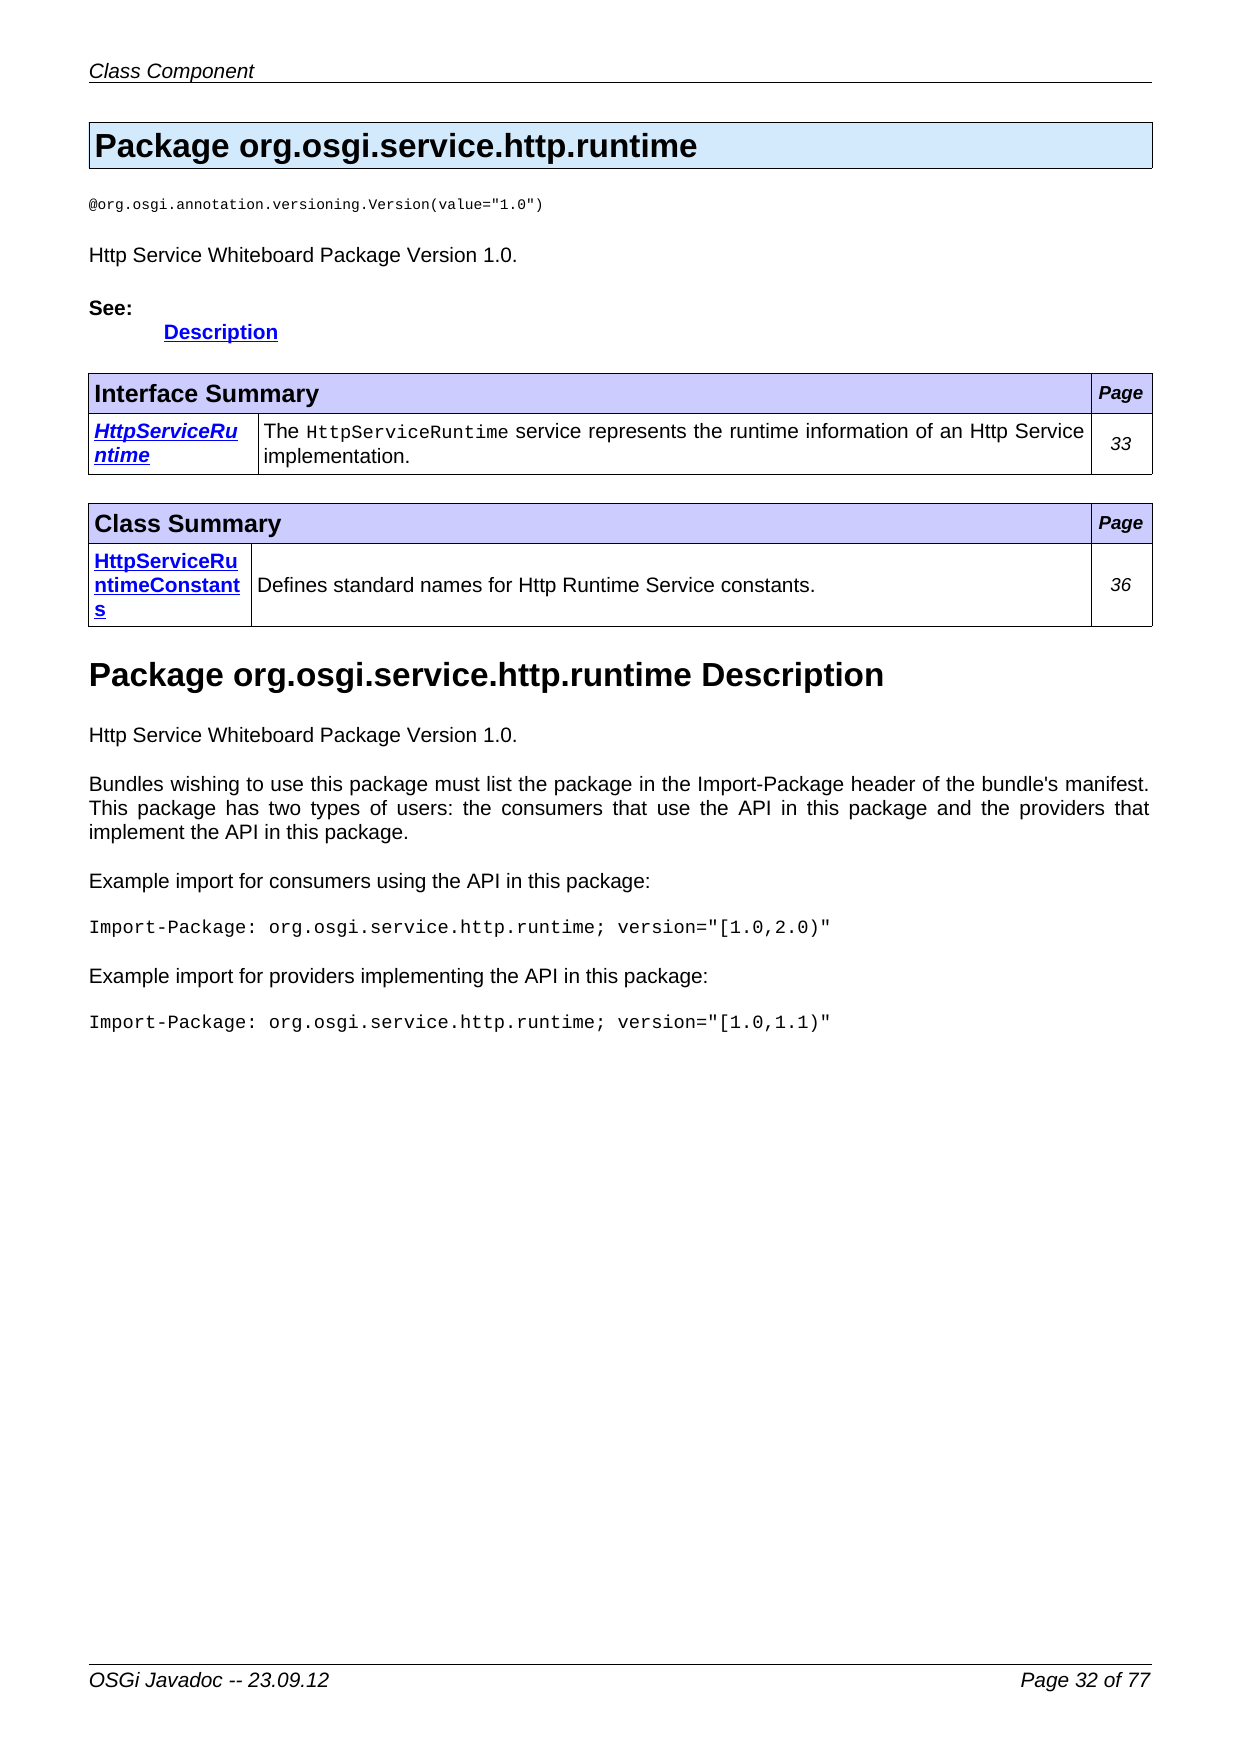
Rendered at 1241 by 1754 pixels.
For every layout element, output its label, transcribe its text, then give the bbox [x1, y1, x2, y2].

text Example import for consumers using the API in this package: [88, 869, 1152, 893]
table_cell 32 [1092, 414, 1152, 473]
table_cell Defines standard names for Http Runtime Service constants. [252, 544, 1091, 626]
table_cell The HttpServiceRuntime service represents the runtime information of an Http Service implementation. [259, 414, 1091, 473]
table_header Interface Summary [89, 374, 1091, 413]
table_header Page [1092, 374, 1152, 413]
table_header Class Summary [89, 504, 1091, 543]
table_cell 34 [1092, 544, 1152, 626]
text Description [163, 320, 1152, 344]
text Package org.osgi.service.http.runtime Description [88, 655, 1152, 694]
text Http Service Whiteboard Package Version 1.0. [88, 243, 1152, 267]
text @org.osgi.annotation.versioning.Version(value="1.0") [88, 197, 1152, 213]
text Bundles wishing to use this package must list the package in the Import-Package header of the bundle's manifest. This package has two types of users: the consumers that use the API in this package and the providers that implement the API in this package. [88, 772, 1152, 844]
text Import-Package: org.osgi.service.http.runtime; version="[1.0,1.1)" [88, 1013, 1152, 1034]
table_cell HttpServiceRuntimeConstants [89, 544, 251, 626]
text Http Service Whiteboard Package Version 1.0. [88, 723, 1152, 747]
text Example import for providers implementing the API in this package: [88, 964, 1152, 988]
table_header Page [1092, 504, 1152, 543]
text Import-Package: org.osgi.service.http.runtime; version="[1.0,2.0)" [88, 918, 1152, 939]
subtitle Package org.osgi.service.http.runtime [90, 123, 1152, 168]
text See: [88, 296, 1152, 320]
table_cell HttpServiceRuntime [89, 414, 258, 473]
